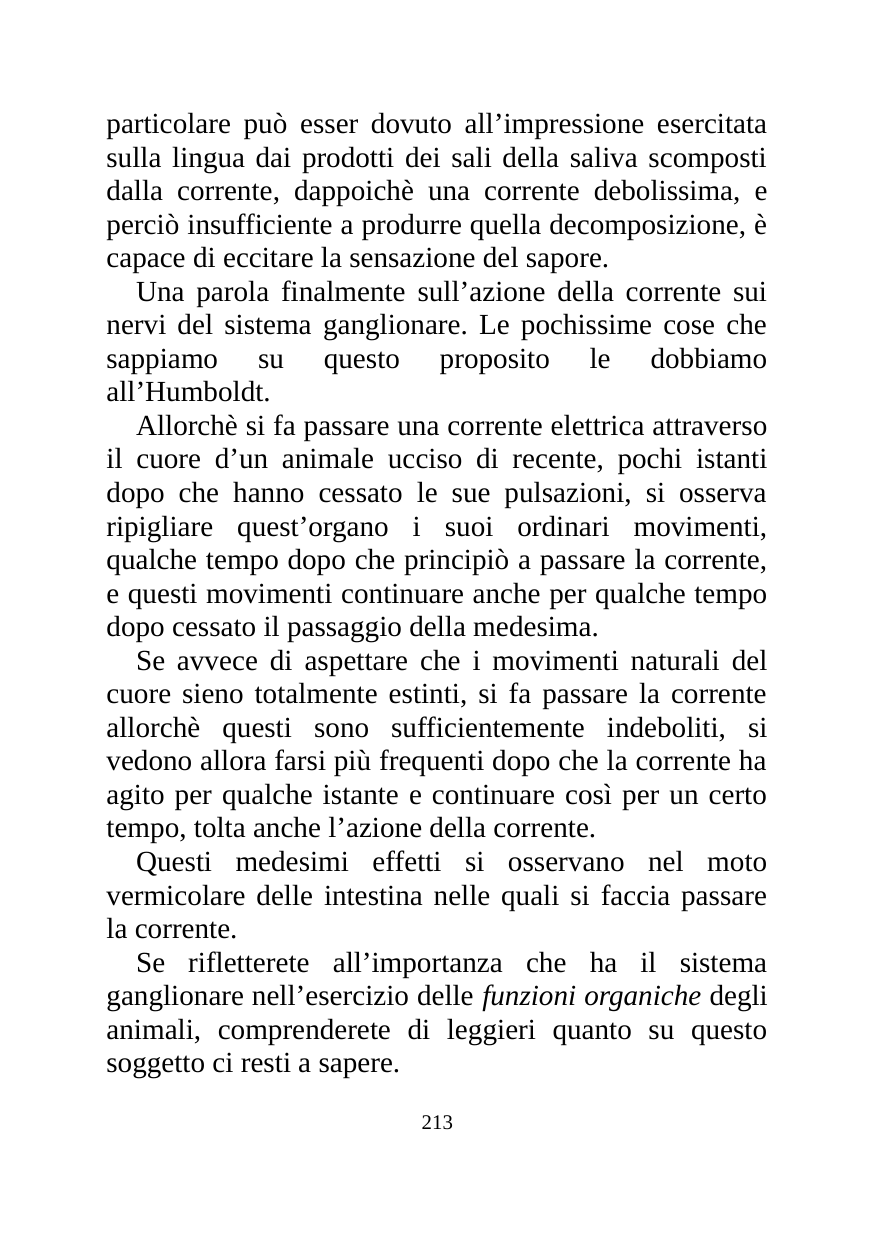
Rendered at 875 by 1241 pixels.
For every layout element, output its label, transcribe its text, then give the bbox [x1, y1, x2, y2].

text Allorchè si fa passare una corrente elettrica attraverso il cuore d’un animale ucciso di recente, pochi istanti dopo che hanno cessato le sue pulsazioni, si osserva ripigliare quest’organo i suoi ordinari movimenti, qualche tempo dopo che principiò a passare la corrente, e questi movimenti continuare anche per qualche tempo dopo cessato il passaggio della medesima. [106, 408, 768, 643]
text particolare può esser dovuto all’impressione esercitata sulla lingua dai prodotti dei sali della saliva scomposti dalla corrente, dappoichè una corrente debolissima, e perciò insufficiente a produrre quella decomposizione, è capace di eccitare la sensazione del sapore. [106, 106, 768, 274]
text Una parola finalmente sull’azione della corrente sui nervi del sistema ganglionare. Le pochissime cose che sappiamo su questo proposito le dobbiamo all’Humboldt. [106, 274, 768, 408]
text Se avvece di aspettare che i movimenti naturali del cuore sieno totalmente estinti, si fa passare la corrente allorchè questi sono sufficientemente indeboliti, si vedono allora farsi più frequenti dopo che la corrente ha agito per qualche istante e continuare così per un certo tempo, tolta anche l’azione della corrente. [106, 643, 768, 844]
text Se rifletterete all’importanza che ha il sistema ganglionare nell’esercizio delle funzioni organiche degli animali, comprenderete di leggieri quanto su questo soggetto ci resti a sapere. [106, 945, 768, 1079]
text Questi medesimi effetti si osservano nel moto vermicolare delle intestina nelle quali si faccia passare la corrente. [106, 844, 768, 945]
